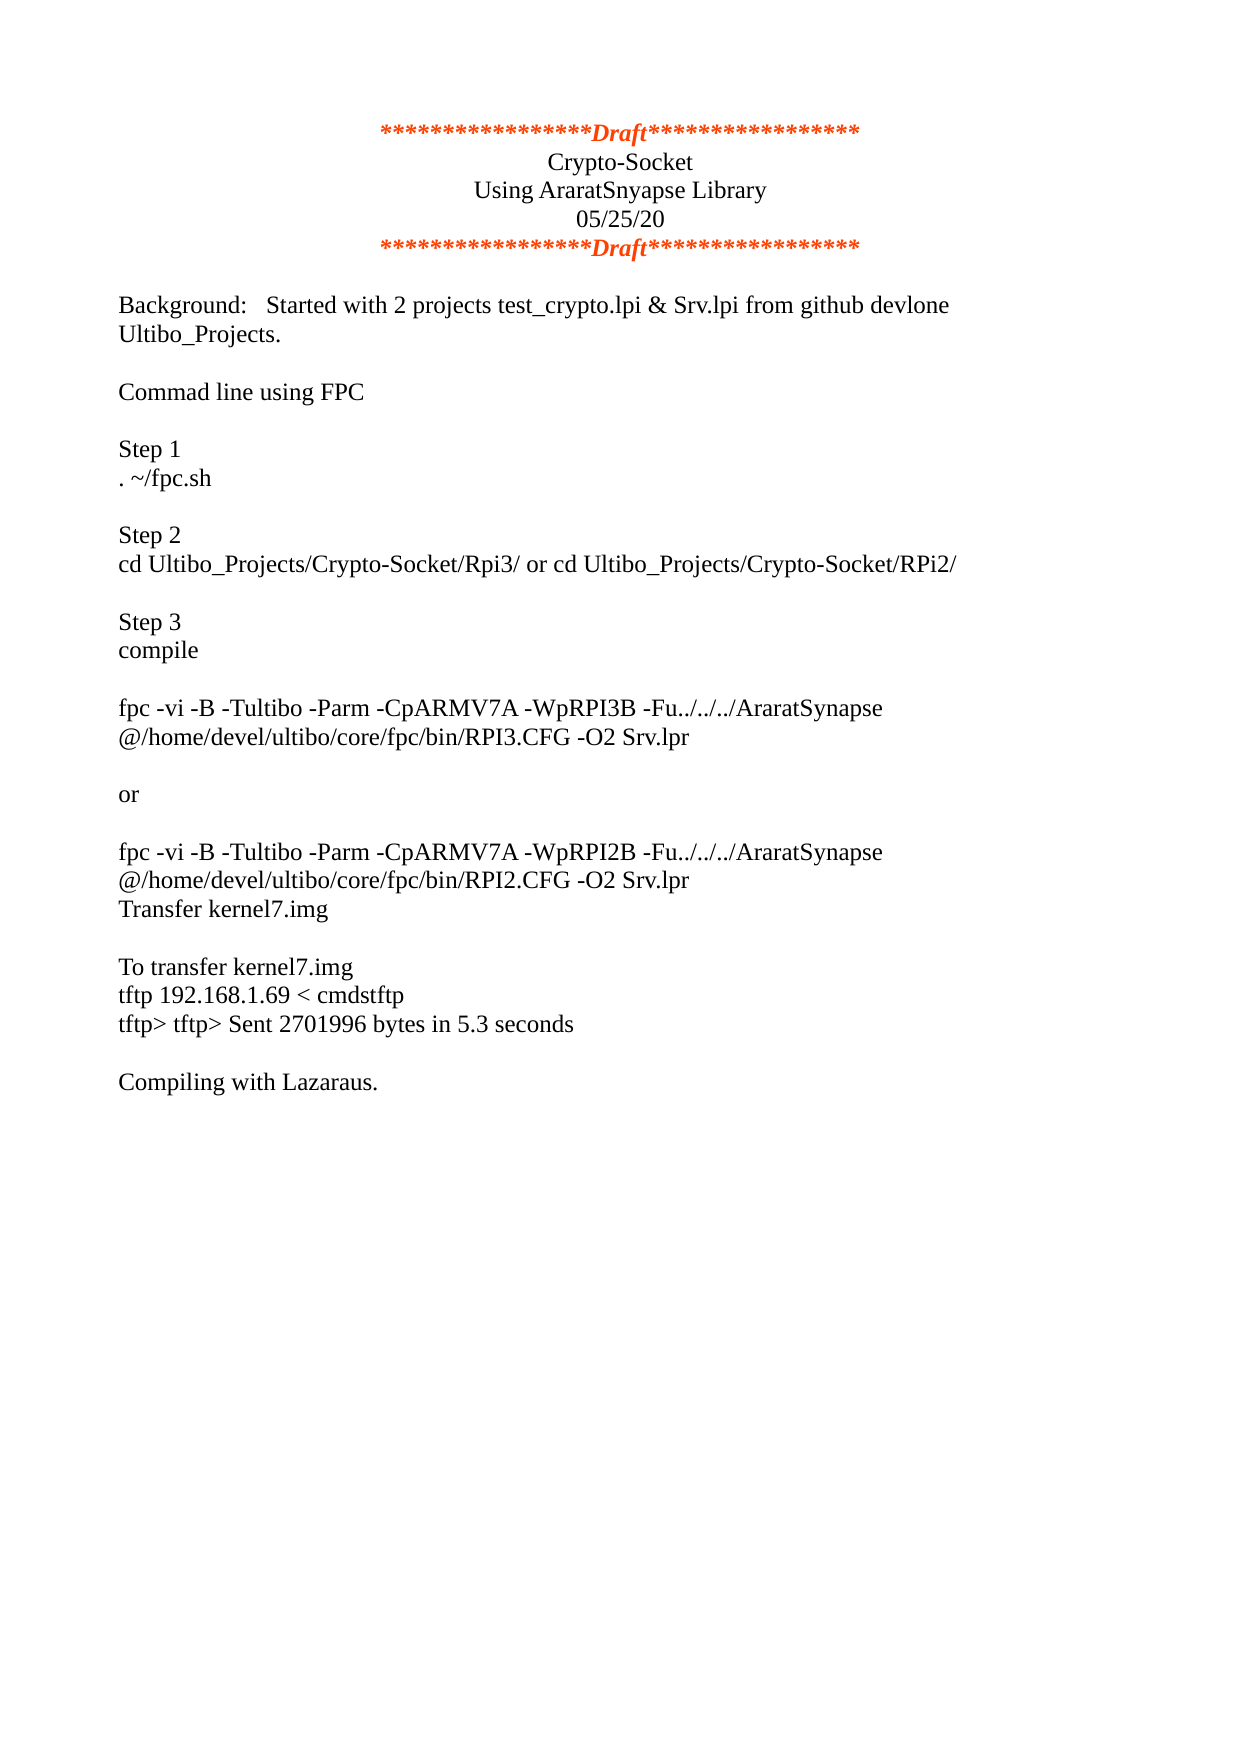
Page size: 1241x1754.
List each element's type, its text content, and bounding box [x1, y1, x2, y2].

text . ~/fpc.sh [118, 463, 1122, 492]
text Transfer kernel7.img [118, 894, 1122, 923]
text tftp 192.168.1.69 < cmdstftp [118, 981, 1122, 1009]
text Ultibo_Projects. [118, 319, 1122, 348]
text 05/25/20 [118, 204, 1122, 233]
text cd Ultibo_Projects/Crypto-Socket/Rpi3/ or cd Ultibo_Projects/Crypto-Socket/RPi2/ [118, 549, 1122, 578]
text To transfer kernel7.img [118, 952, 1122, 981]
text Step 3 [118, 607, 1122, 636]
text Using AraratSnyapse Library [118, 176, 1122, 204]
text *****************Draft***************** [118, 118, 1122, 147]
text tftp> tftp> Sent 2701996 bytes in 5.3 seconds [118, 1009, 1122, 1038]
text Step 2 [118, 521, 1122, 549]
text Background: Started with 2 projects test_crypto.lpi & Srv.lpi from github devlone [118, 291, 1122, 319]
text Commad line using FPC [118, 377, 1122, 406]
text Compiling with Lazaraus. [118, 1067, 1122, 1096]
text compile [118, 636, 1122, 664]
text Step 1 [118, 434, 1122, 463]
text fpc -vi -B -Tultibo -Parm -CpARMV7A -WpRPI3B -Fu../../../AraratSynapse @/home/devel/ultibo/core/fpc/bin/RPI3.CFG -O2 Srv.lpr [118, 693, 1122, 751]
text or [118, 779, 1122, 808]
text *****************Draft***************** [118, 233, 1122, 262]
text Crypto-Socket [118, 147, 1122, 176]
text fpc -vi -B -Tultibo -Parm -CpARMV7A -WpRPI2B -Fu../../../AraratSynapse @/home/devel/ultibo/core/fpc/bin/RPI2.CFG -O2 Srv.lpr [118, 837, 1122, 894]
